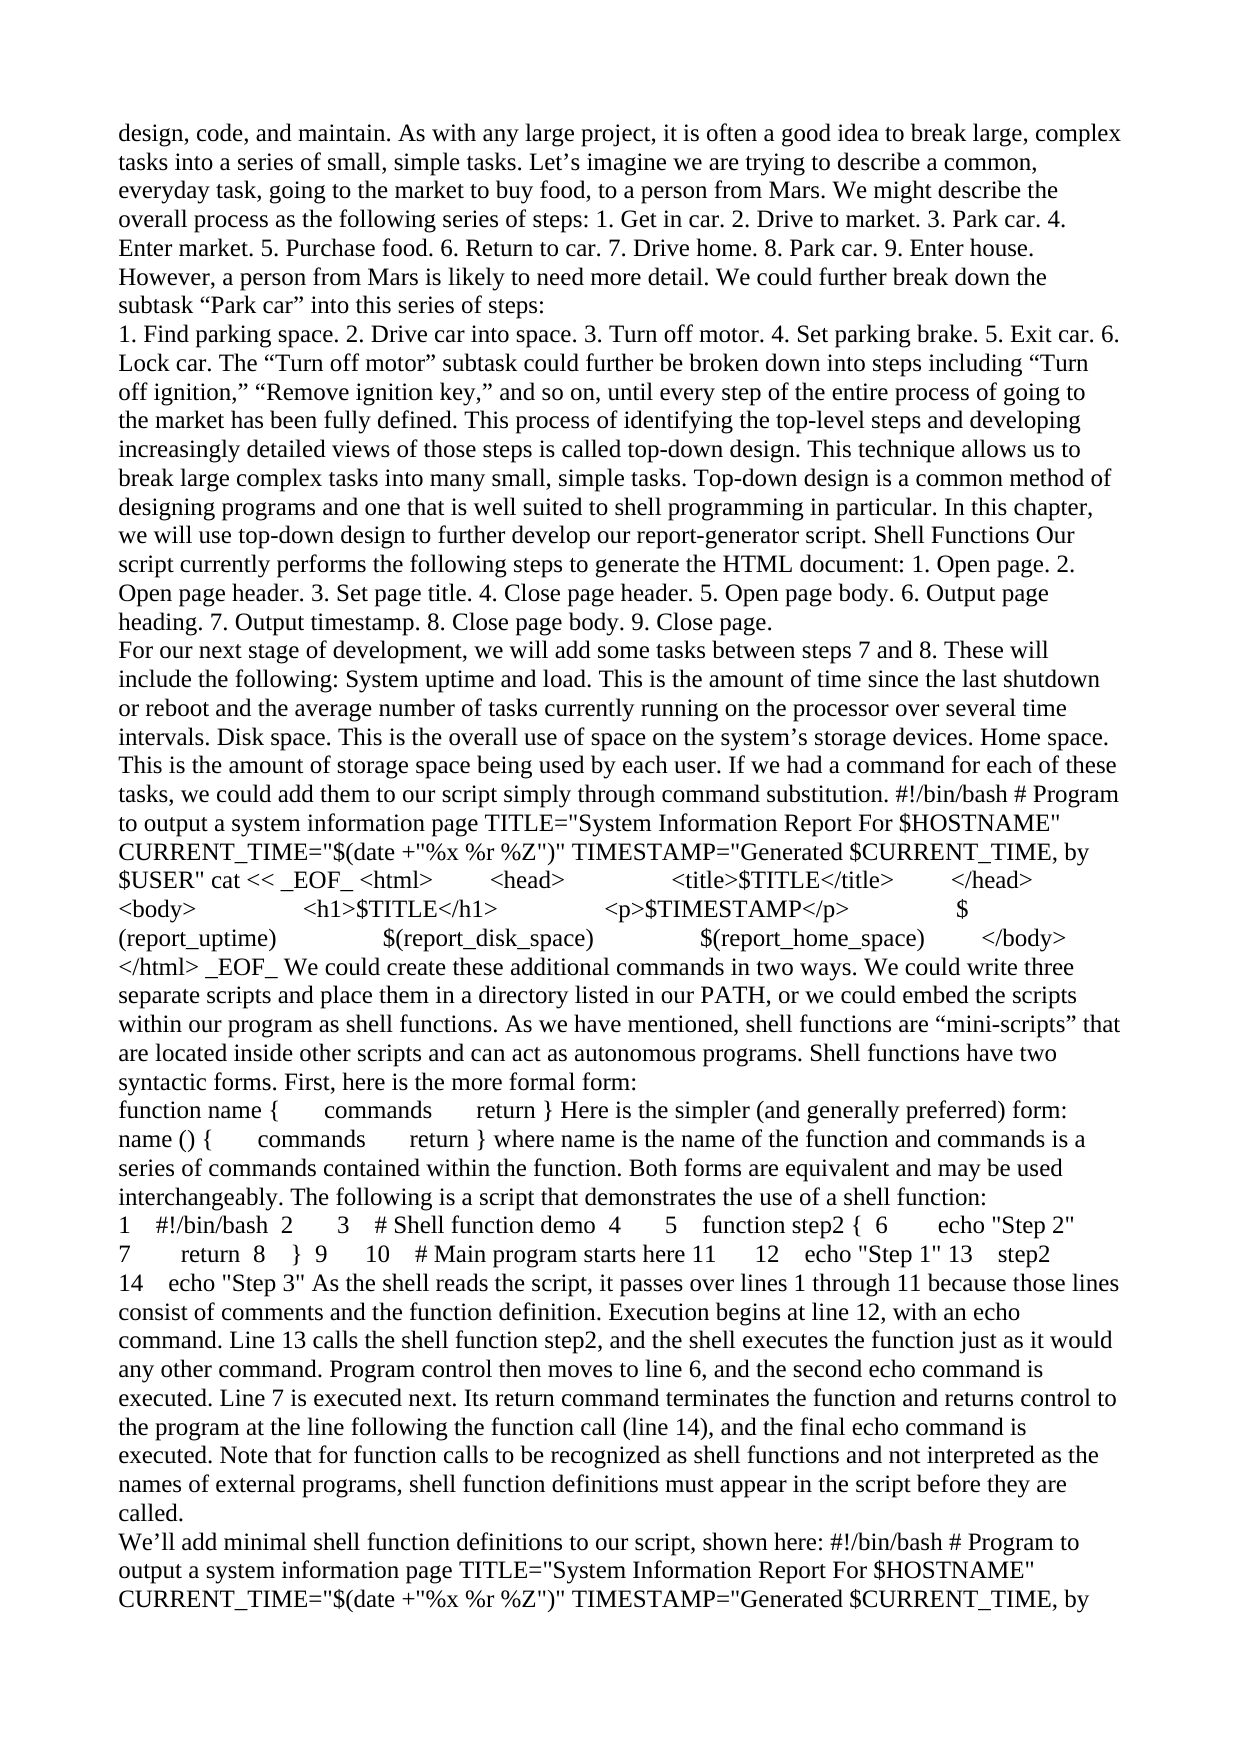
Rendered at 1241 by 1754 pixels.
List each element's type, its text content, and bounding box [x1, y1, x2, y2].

text design, code, and maintain. As with any large project, it is often a good idea to break large, complex tasks into a series of small, simple tasks. Let’s imagine we are trying to describe a common, everyday task, going to the market to buy food, to a person from Mars. We might describe the overall process as the following series of steps: 1. Get in car. 2. Drive to market. 3. Park car. 4. Enter market. 5. Purchase food. 6. Return to car. 7. Drive home. 8. Park car. 9. Enter house. However, a person from Mars is likely to need more detail. We could further break down the subtask “Park car” into this series of steps: [118, 118, 1122, 319]
text For our next stage of development, we will add some tasks between steps 7 and 8. These will include the following: System uptime and load. This is the amount of time since the last shutdown or reboot and the average number of tasks currently running on the processor over several time intervals. Disk space. This is the overall use of space on the system’s storage devices. Home space. This is the amount of storage space being used by each user. If we had a command for each of these tasks, we could add them to our script simply through command substitution. #!/bin/bash # Program to output a system information page TITLE="System Information Report For $HOSTNAME" CURRENT_TIME="$(date +"%x %r %Z")" TIMESTAMP="Generated $CURRENT_TIME, by $USER" cat << _EOF_ <html> <head> <title>$TITLE</title> </head> <body> <h1>$TITLE</h1> <p>$TIMESTAMP</p> $(report_uptime) $(report_disk_space) $(report_home_space) </body> </html> _EOF_ We could create these additional commands in two ways. We could write three separate scripts and place them in a directory listed in our PATH, or we could embed the scripts within our program as shell functions. As we have mentioned, shell functions are “mini-scripts” that are located inside other scripts and can act as autonomous programs. Shell functions have two syntactic forms. First, here is the more formal form: [118, 636, 1122, 1096]
text We’ll add minimal shell function definitions to our script, shown here: #!/bin/bash # Program to output a system information page TITLE="System Information Report For $HOSTNAME" CURRENT_TIME="$(date +"%x %r %Z")" TIMESTAMP="Generated $CURRENT_TIME, by [118, 1527, 1122, 1613]
text function name { commands return } Here is the simpler (and generally preferred) form: name () { commands return } where name is the name of the function and commands is a series of commands contained within the function. Both forms are equivalent and may be used interchangeably. The following is a script that demonstrates the use of a shell function: 1 #!/bin/bash 2 3 # Shell function demo 4 5 function step2 { 6 echo "Step 2" 7 return 8 } 9 10 # Main program starts here 11 12 echo "Step 1" 13 step2 14 echo "Step 3" As the shell reads the script, it passes over lines 1 through 11 because those lines consist of comments and the function definition. Execution begins at line 12, with an echo command. Line 13 calls the shell function step2, and the shell executes the function just as it would any other command. Program control then moves to line 6, and the second echo command is executed. Line 7 is executed next. Its return command terminates the function and returns control to the program at the line following the function call (line 14), and the final echo command is executed. Note that for function calls to be recognized as shell functions and not interpreted as the names of external programs, shell function definitions must appear in the script before they are called. [118, 1096, 1122, 1527]
text 1. Find parking space. 2. Drive car into space. 3. Turn off motor. 4. Set parking brake. 5. Exit car. 6. Lock car. The “Turn off motor” subtask could further be broken down into steps including “Turn off ignition,” “Remove ignition key,” and so on, until every step of the entire process of going to the market has been fully defined. This process of identifying the top-level steps and developing increasingly detailed views of those steps is called top-down design. This technique allows us to break large complex tasks into many small, simple tasks. Top-down design is a common method of designing programs and one that is well suited to shell programming in particular. In this chapter, we will use top-down design to further develop our report-generator script. Shell Functions Our script currently performs the following steps to generate the HTML document: 1. Open page. 2. Open page header. 3. Set page title. 4. Close page header. 5. Open page body. 6. Output page heading. 7. Output timestamp. 8. Close page body. 9. Close page. [118, 319, 1122, 636]
